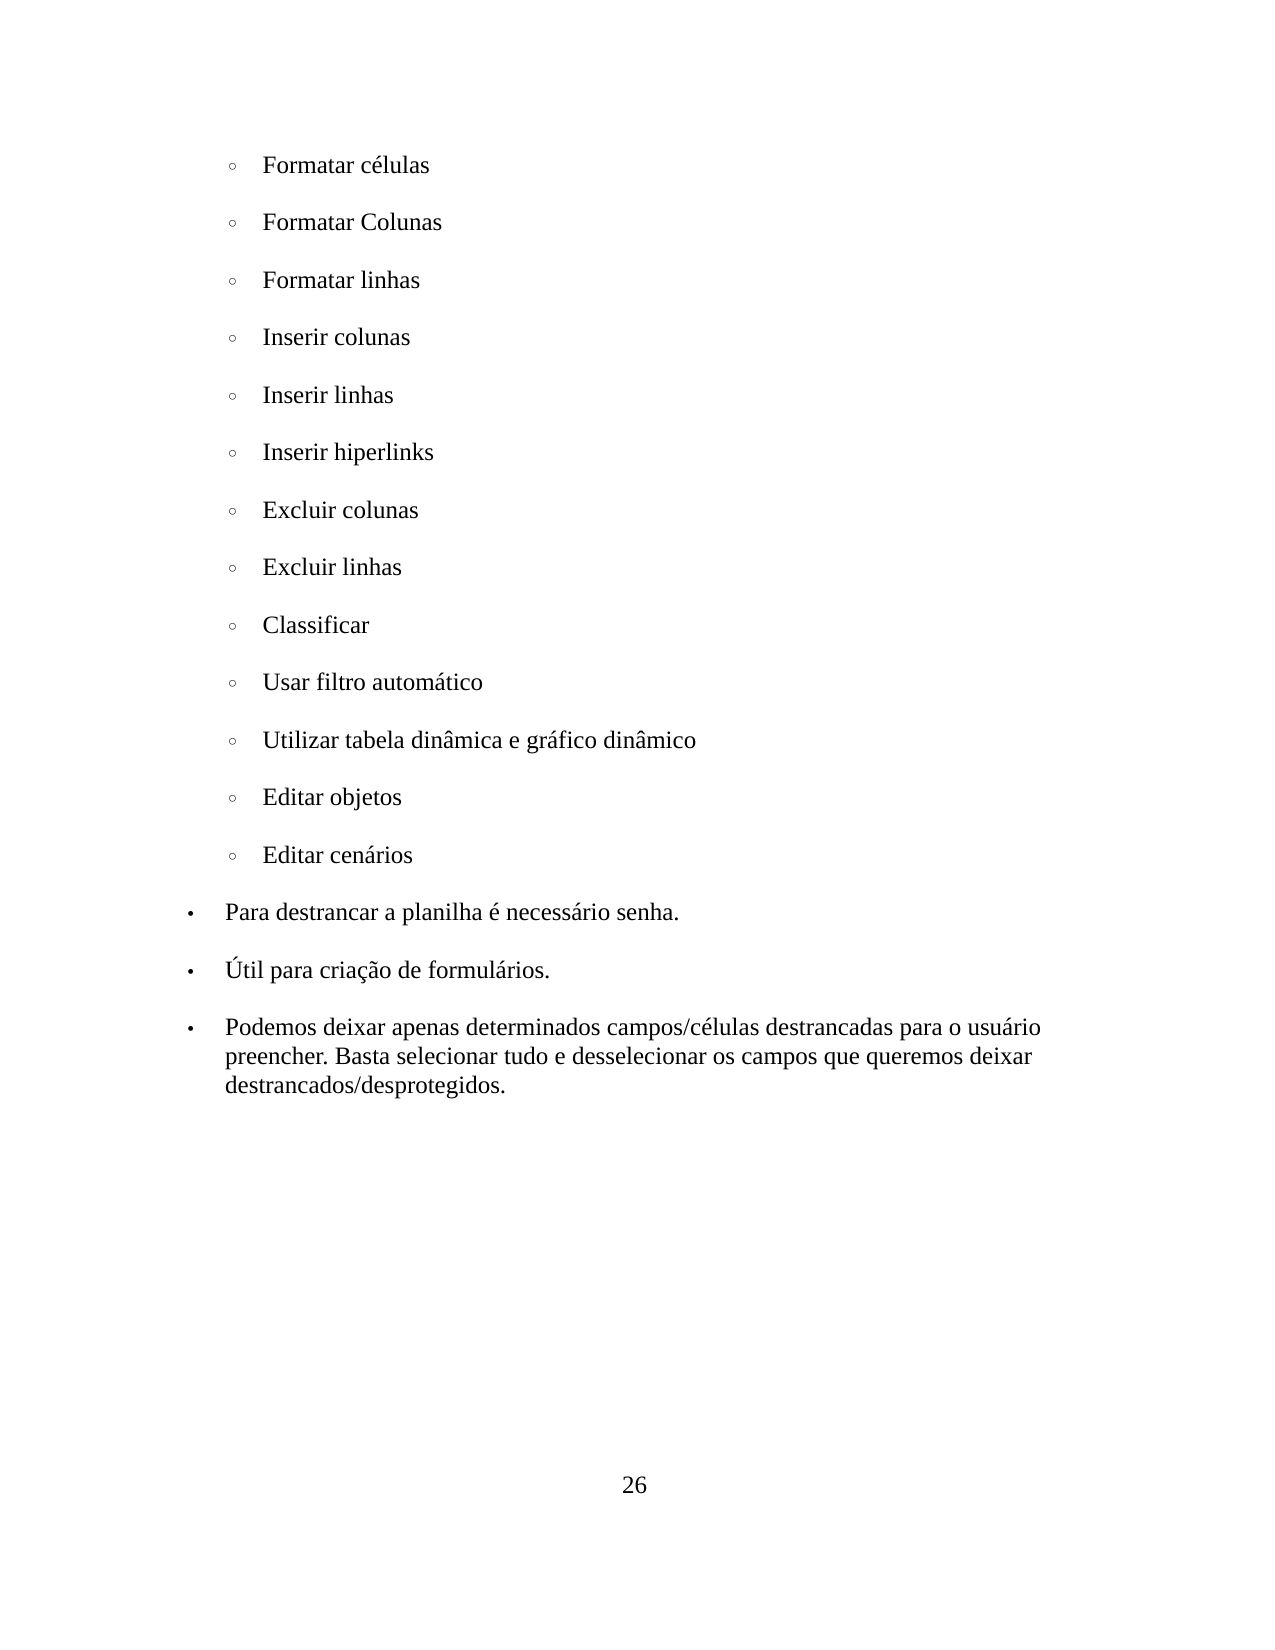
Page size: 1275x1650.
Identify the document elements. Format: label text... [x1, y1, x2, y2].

list Formatar células [225, 150, 1125, 207]
list Formatar Colunas [225, 207, 1125, 265]
list Classificar [225, 610, 1125, 667]
list Formatar linhas [225, 265, 1125, 322]
list Editar cenários [225, 840, 1125, 897]
list Editar objetos [225, 782, 1125, 840]
list Podemos deixar apenas determinados campos/células destrancadas para o usuário preencher. Basta selecionar tudo e desselecionar os campos que queremos deixar destrancados/desprotegidos. [187, 1012, 1125, 1127]
list Inserir hiperlinks [225, 437, 1125, 495]
list Excluir linhas [225, 552, 1125, 610]
list Útil para criação de formulários. [187, 955, 1125, 1012]
list Inserir colunas [225, 322, 1125, 380]
list Para destrancar a planilha é necessário senha. [187, 897, 1125, 955]
list Utilizar tabela dinâmica e gráfico dinâmico [225, 725, 1125, 782]
list Excluir colunas [225, 495, 1125, 552]
list Usar filtro automático [225, 667, 1125, 725]
list Inserir linhas [225, 380, 1125, 437]
